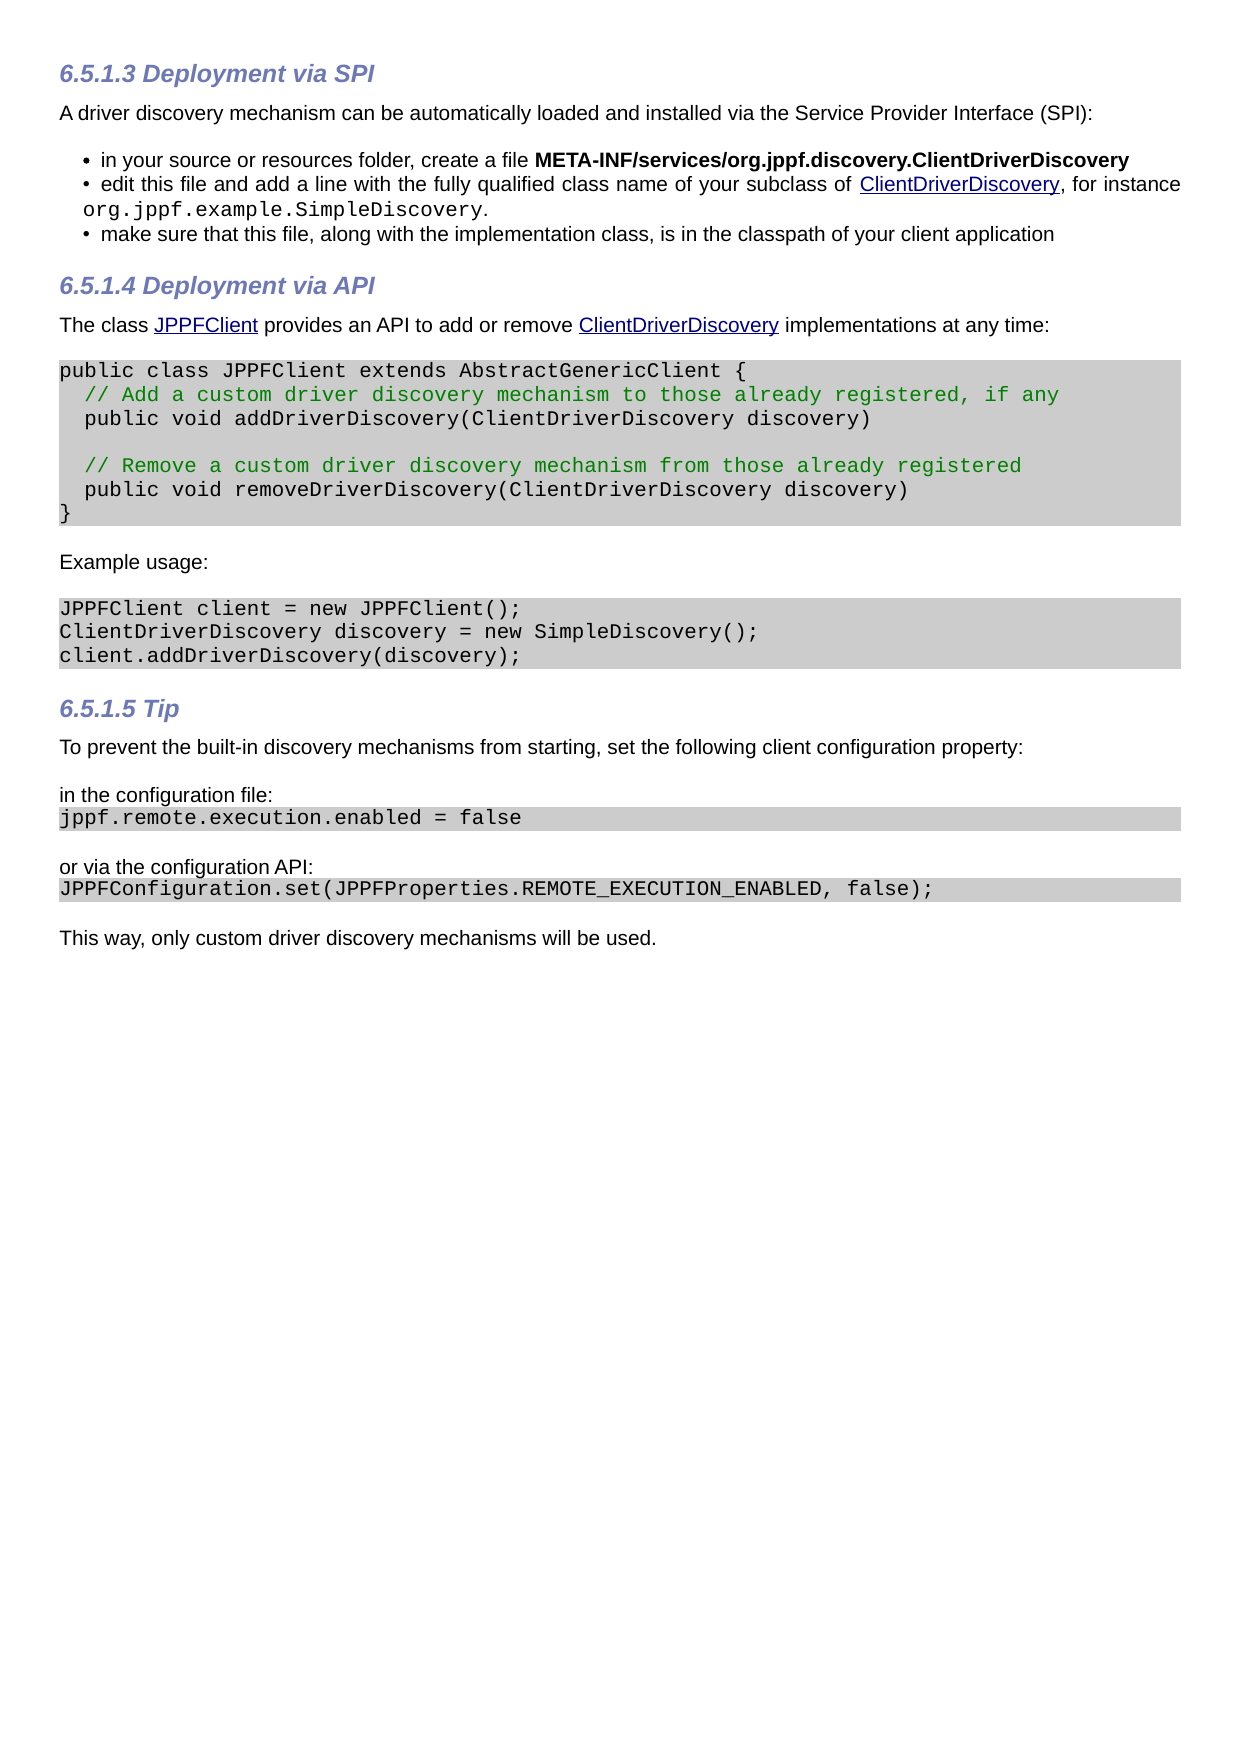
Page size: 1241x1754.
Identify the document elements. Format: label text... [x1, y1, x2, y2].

subtitle Deployment via SPI [59, 59, 1181, 88]
text or via the configuration API: [59, 854, 1181, 878]
text This way, only custom driver discovery mechanisms will be used. [59, 926, 1181, 950]
text // Add a custom driver discovery mechanism to those already registered, if any [59, 384, 1181, 408]
text public void addDriverDiscovery(ClientDriverDiscovery discovery) [59, 408, 1181, 431]
text JPPFConfiguration.set(JPPFProperties.REMOTE_EXECUTION_ENABLED, false); [59, 878, 1181, 902]
text The class JPPFClient provides an API to add or remove ClientDriverDiscovery implementations at any time: [59, 312, 1181, 336]
subtitle Tip [59, 694, 1181, 722]
text A driver discovery mechanism can be automatically loaded and installed via the Service Provider Interface (SPI): [59, 100, 1181, 124]
text ClientDriverDiscovery discovery = new SimpleDiscovery(); [59, 621, 1181, 645]
list edit this file and add a line with the fully qualified class name of your subclass of ClientDriverDiscovery, for instance org.jppf.example.SimpleDiscovery. [83, 172, 1181, 222]
text JPPFClient client = new JPPFClient(); [59, 598, 1181, 621]
text client.addDriverDiscovery(discovery); [59, 645, 1181, 669]
list make sure that this file, along with the implementation class, is in the classpath of your client application [83, 222, 1181, 246]
list in your source or resources folder, create a file META-INF/services/org.jppf.discovery.ClientDriverDiscovery [83, 148, 1181, 172]
text jppf.remote.execution.enabled = false [59, 807, 1181, 831]
text Example usage: [59, 550, 1181, 574]
text // Remove a custom driver discovery mechanism from those already registered [59, 455, 1181, 479]
text in the configuration file: [59, 783, 1181, 807]
text To prevent the built-in discovery mechanisms from starting, set the following client configuration property: [59, 735, 1181, 759]
text } [59, 502, 1181, 526]
text public void removeDriverDiscovery(ClientDriverDiscovery discovery) [59, 479, 1181, 502]
subtitle Deployment via API [59, 271, 1181, 300]
text public class JPPFClient extends AbstractGenericClient { [59, 360, 1181, 384]
